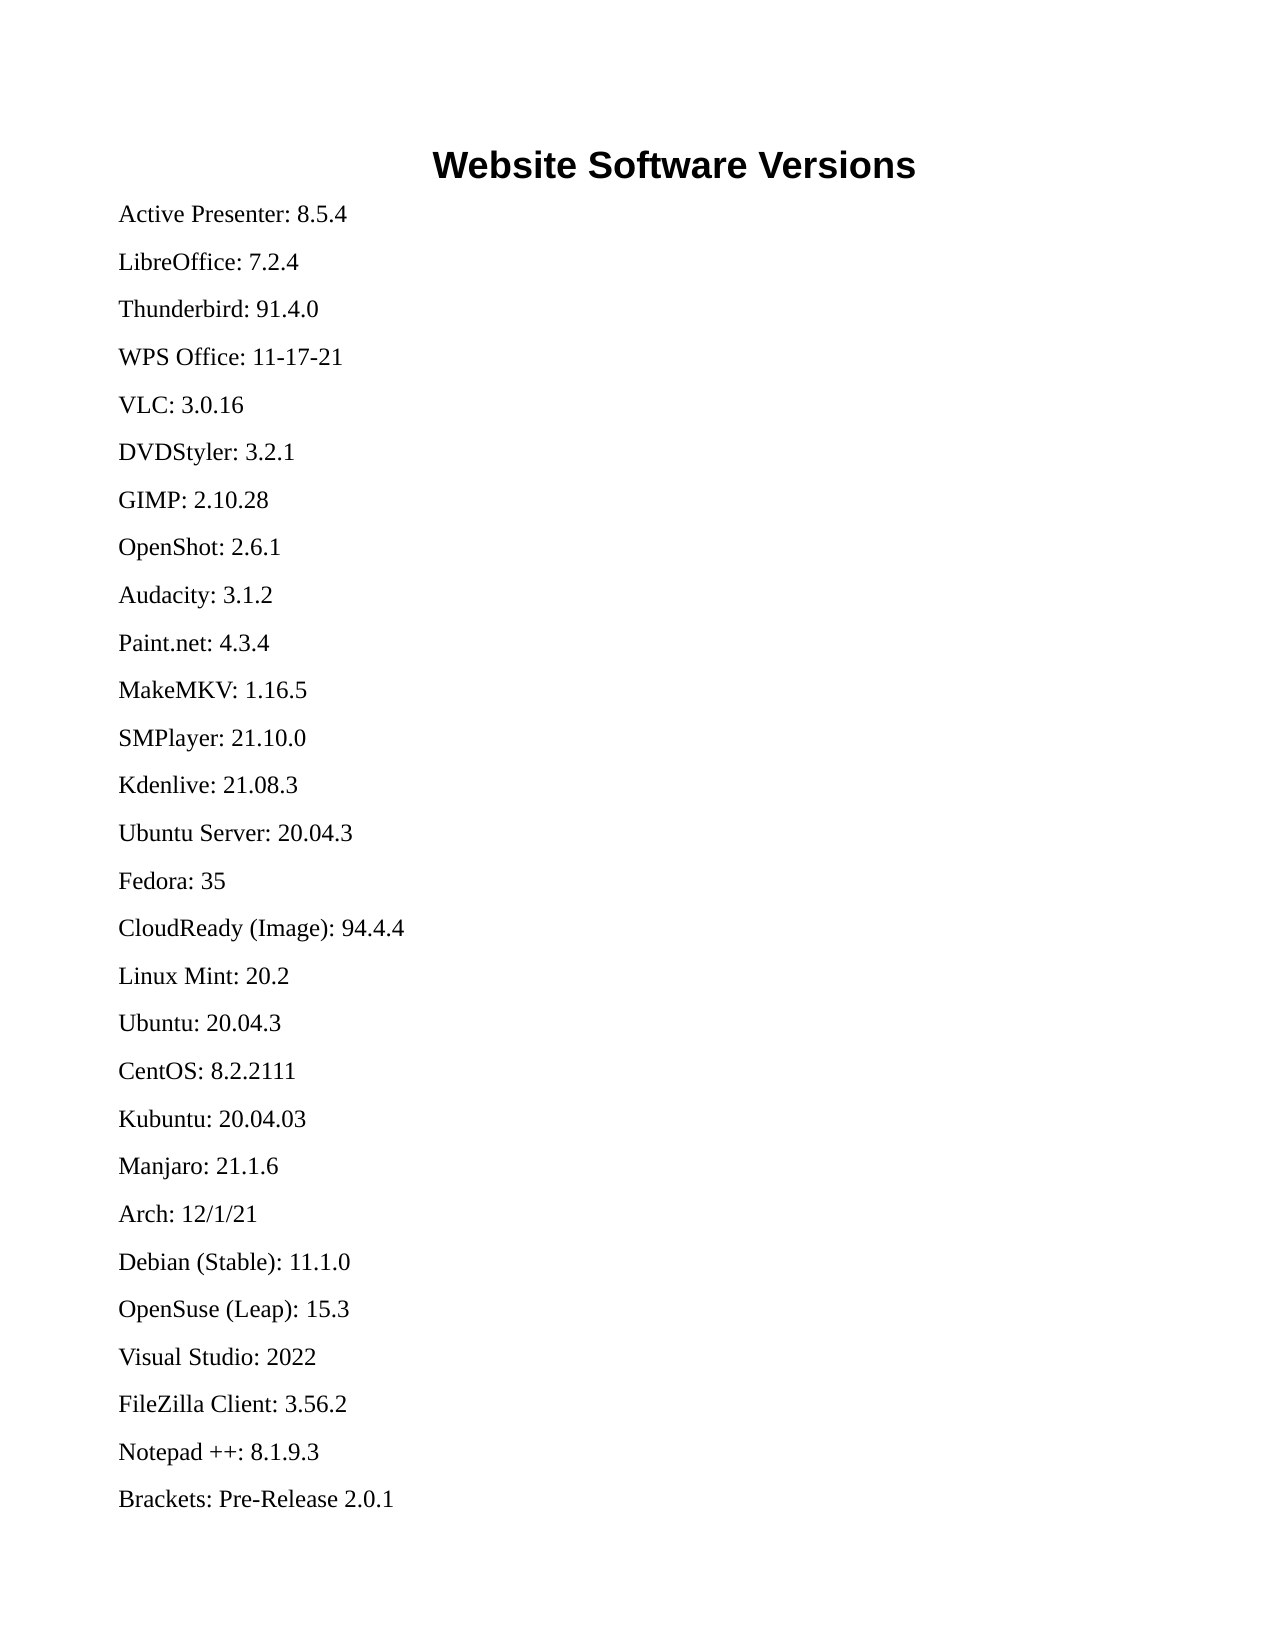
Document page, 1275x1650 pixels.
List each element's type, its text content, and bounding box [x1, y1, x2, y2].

text Fedora: 35 [118, 866, 1157, 894]
text Visual Studio: 2022 [118, 1342, 1157, 1371]
text Debian (Stable): 11.1.0 [118, 1247, 1157, 1275]
text Ubuntu: 20.04.3 [118, 1008, 1157, 1037]
text Kubuntu: 20.04.03 [118, 1104, 1157, 1132]
text OpenShot: 2.6.1 [118, 532, 1157, 561]
text Active Presenter: 8.5.4 [118, 199, 1157, 228]
text WPS Office: 11-17-21 [118, 342, 1157, 371]
text LibreOffice: 7.2.4 [118, 247, 1157, 276]
text VLC: 3.0.16 [118, 390, 1157, 418]
text Kdenlive: 21.08.3 [118, 771, 1157, 799]
text FileZilla Client: 3.56.2 [118, 1389, 1157, 1418]
text Notepad ++: 8.1.9.3 [118, 1437, 1157, 1466]
text Brackets: Pre-Release 2.0.1 [118, 1484, 1157, 1513]
text Linux Mint: 20.2 [118, 961, 1157, 990]
text CentOS: 8.2.2111 [118, 1056, 1157, 1085]
subtitle Website Software Versions [118, 143, 1157, 187]
text GIMP: 2.10.28 [118, 485, 1157, 514]
text Audacity: 3.1.2 [118, 580, 1157, 609]
text Arch: 12/1/21 [118, 1199, 1157, 1228]
text CloudReady (Image): 94.4.4 [118, 913, 1157, 942]
text Ubuntu Server: 20.04.3 [118, 818, 1157, 847]
text DVDStyler: 3.2.1 [118, 437, 1157, 466]
text Thunderbird: 91.4.0 [118, 294, 1157, 323]
text MakeMKV: 1.16.5 [118, 675, 1157, 704]
text SMPlayer: 21.10.0 [118, 723, 1157, 752]
text Manjaro: 21.1.6 [118, 1151, 1157, 1180]
text OpenSuse (Leap): 15.3 [118, 1294, 1157, 1323]
text Paint.net: 4.3.4 [118, 628, 1157, 656]
